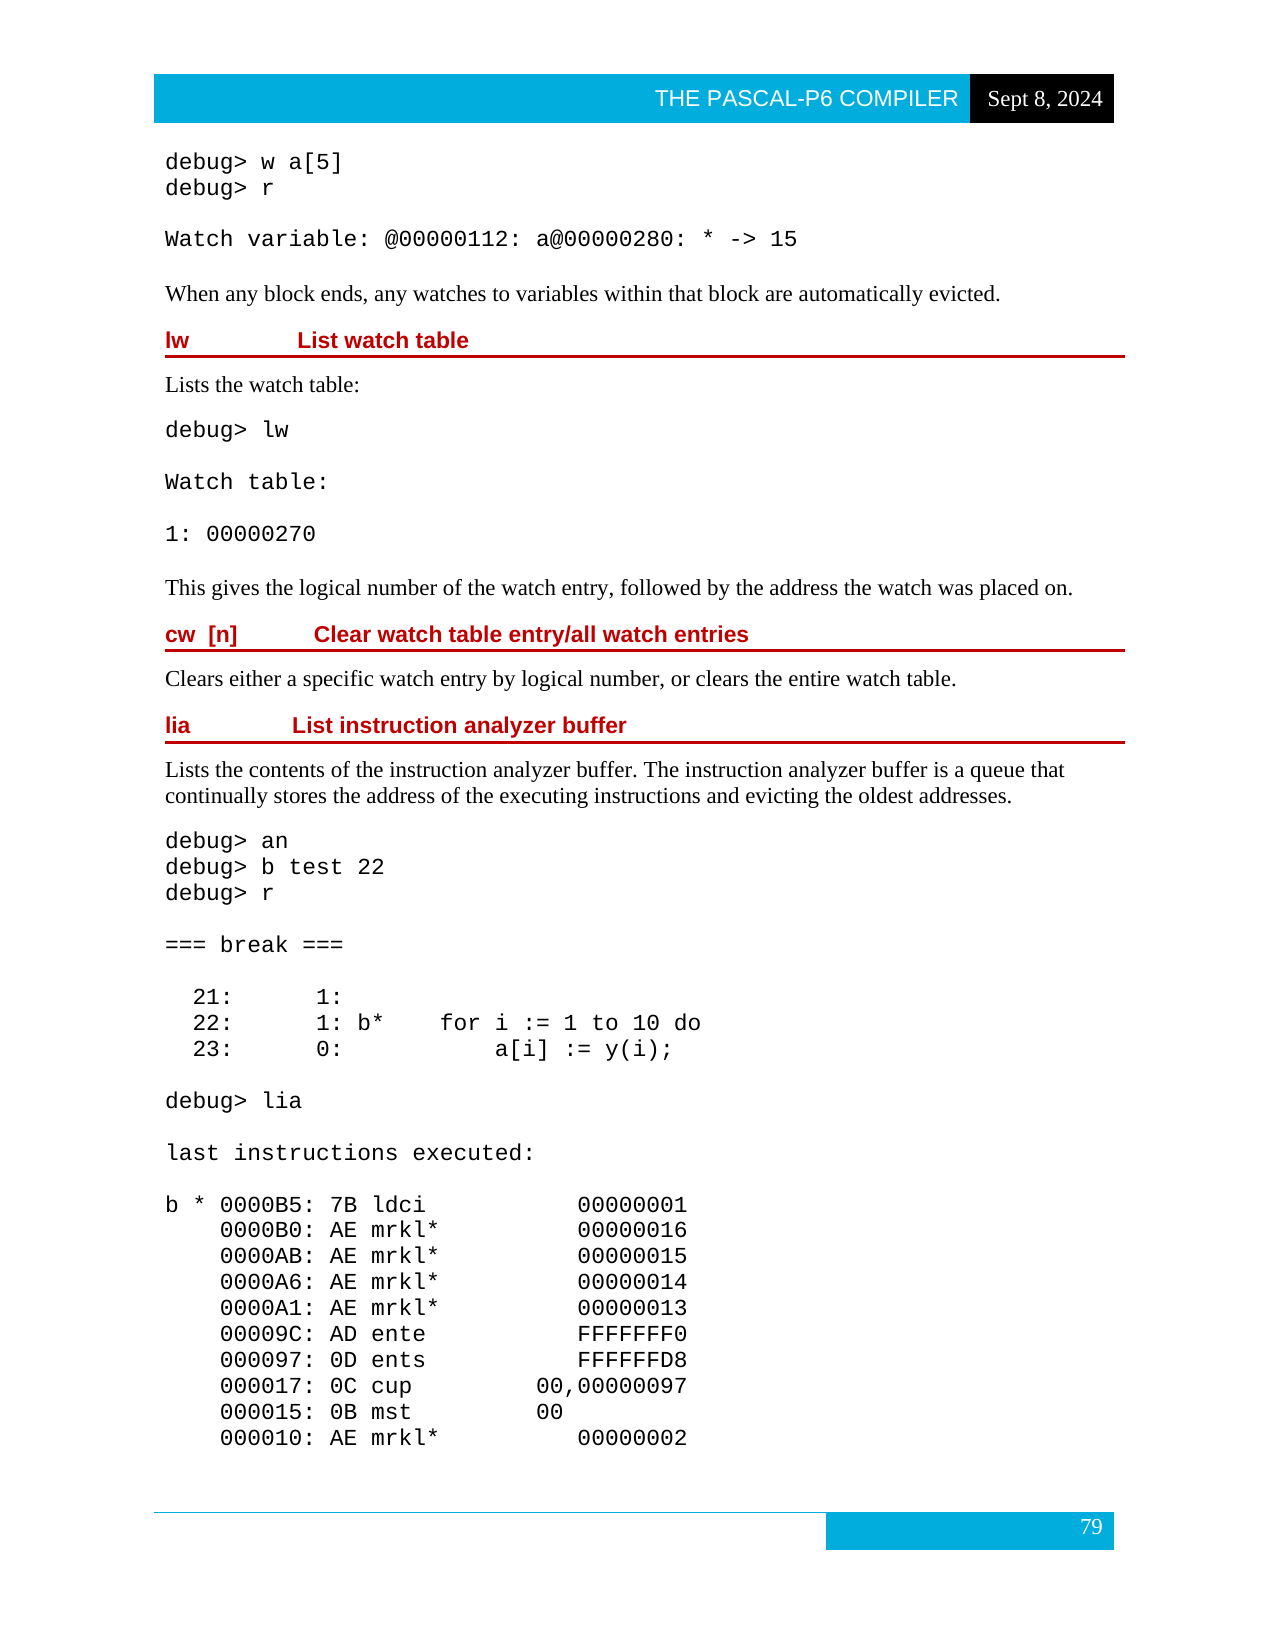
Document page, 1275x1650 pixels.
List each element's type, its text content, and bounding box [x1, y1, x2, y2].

text 0000B0: AE mrkl* 00000016 [165, 1219, 1125, 1245]
text debug> w a[5] [165, 150, 1125, 176]
text 000097: 0D ents FFFFFFD8 [165, 1348, 1125, 1374]
text === break === [165, 933, 1125, 959]
text 22: 1: b* for i := 1 to 10 do [165, 1011, 1125, 1037]
text debug> r [165, 882, 1125, 908]
text Clears either a specific watch entry by logical number, or clears the entire watch table. [165, 665, 1125, 691]
text Lists the contents of the instruction analyzer buffer. The instruction analyzer buffer is a queue that continually stores the address of the executing instructions and evicting the oldest addresses. [165, 756, 1125, 809]
text debug> lia [165, 1089, 1125, 1115]
subtitle cw [n] Clear watch table entry/all watch entries [165, 621, 1125, 649]
text debug> b test 22 [165, 856, 1125, 882]
text Lists the watch table: [165, 371, 1125, 397]
text debug> r [165, 176, 1125, 202]
text 0000AB: AE mrkl* 00000015 [165, 1245, 1125, 1271]
text Watch variable: @00000112: a@00000280: * -> 15 [165, 228, 1125, 254]
text debug> lw [165, 418, 1125, 444]
text 1: 00000270 [165, 522, 1125, 548]
text 000015: 0B mst 00 [165, 1400, 1125, 1426]
text This gives the logical number of the watch entry, followed by the address the watch was placed on. [165, 574, 1125, 600]
text 000010: AE mrkl* 00000002 [165, 1426, 1125, 1452]
text 000017: 0C cup 00,00000097 [165, 1374, 1125, 1400]
text 00009C: AD ente FFFFFFF0 [165, 1323, 1125, 1348]
text b * 0000B5: 7B ldci 00000001 [165, 1193, 1125, 1219]
subtitle lw List watch table [165, 327, 1125, 355]
text 0000A1: AE mrkl* 00000013 [165, 1297, 1125, 1323]
text 21: 1: [165, 985, 1125, 1011]
text 0000A6: AE mrkl* 00000014 [165, 1271, 1125, 1297]
subtitle lia List instruction analyzer buffer [165, 712, 1125, 741]
text 23: 0: a[i] := y(i); [165, 1037, 1125, 1063]
text debug> an [165, 830, 1125, 856]
text Watch table: [165, 470, 1125, 496]
text When any block ends, any watches to variables within that block are automatically evicted. [165, 280, 1125, 306]
text last instructions executed: [165, 1141, 1125, 1167]
